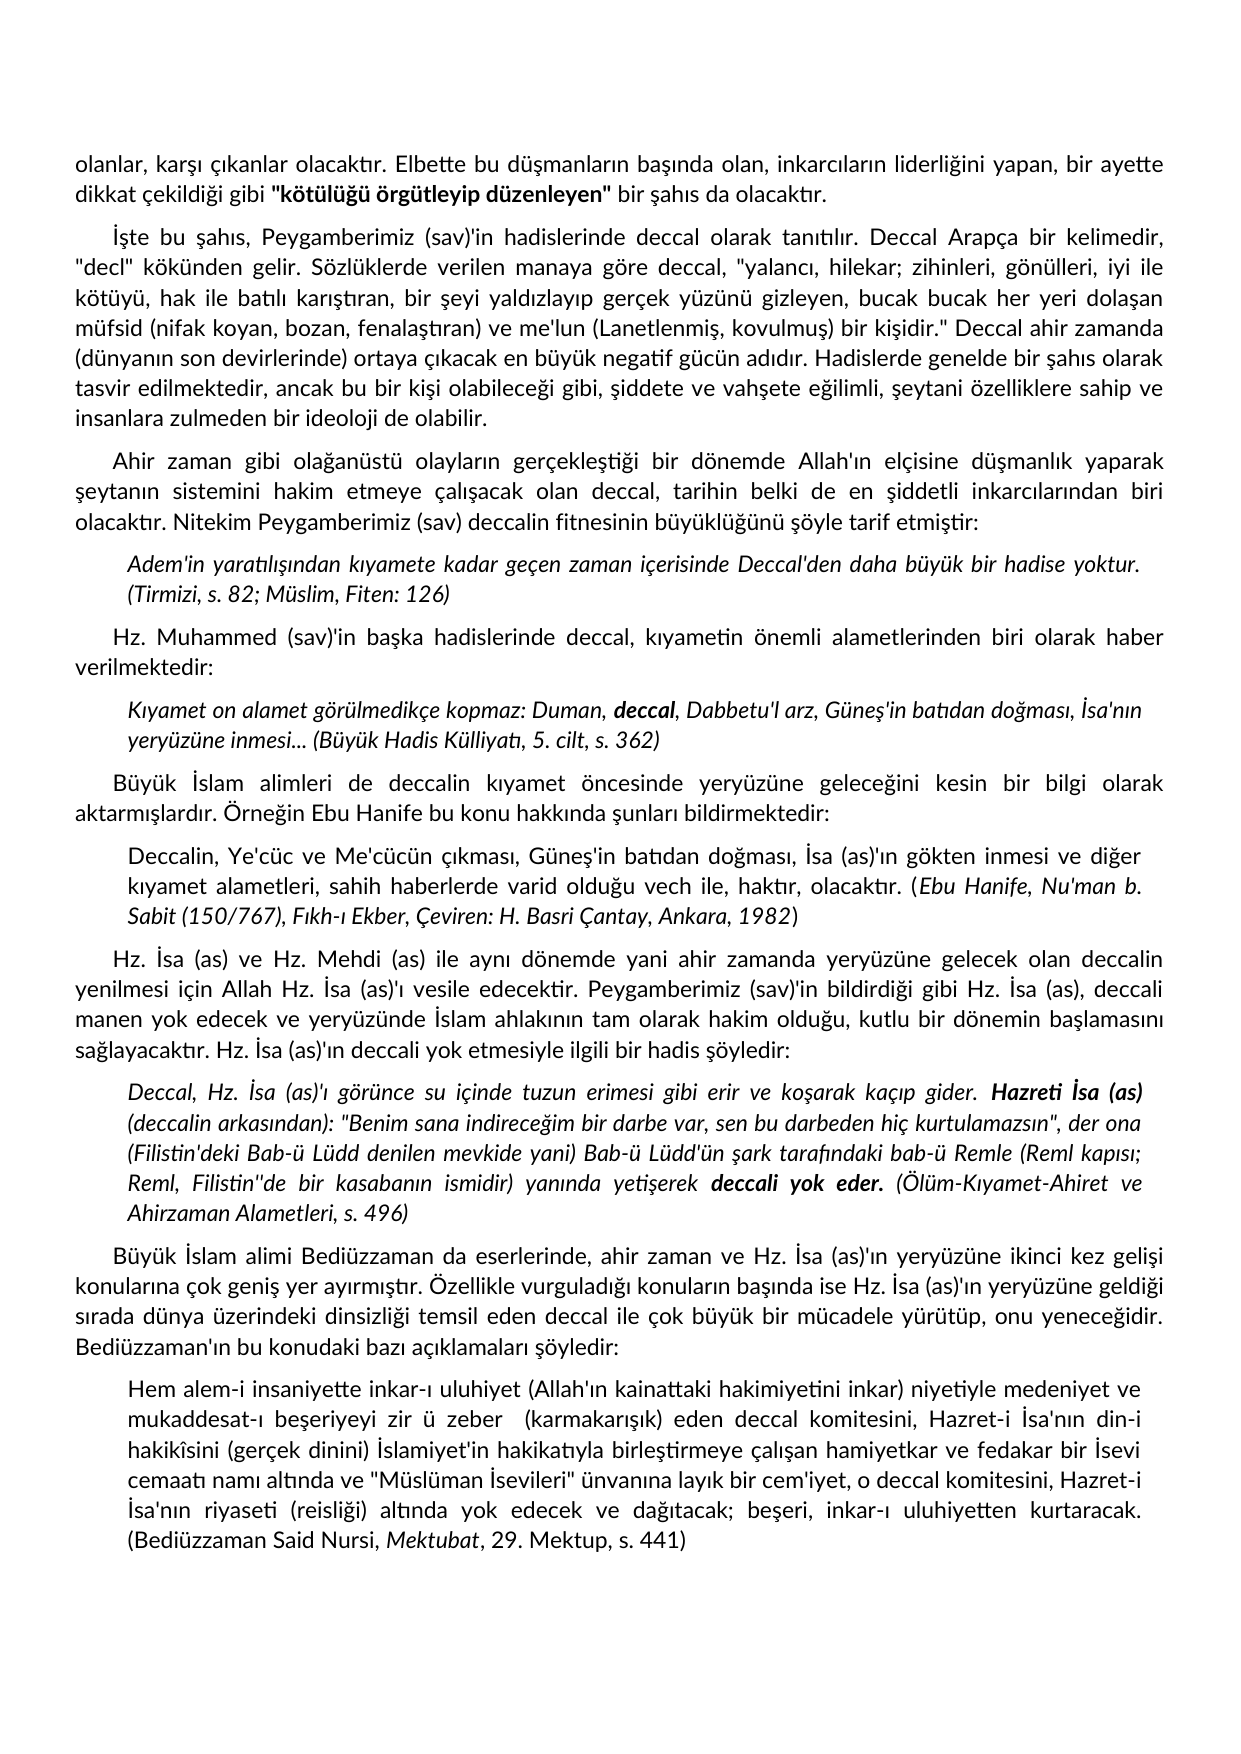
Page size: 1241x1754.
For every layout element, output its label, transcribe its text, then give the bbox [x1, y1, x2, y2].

text Adem'in yaratılışından kıyamete kadar geçen zaman içerisinde Deccal'den daha büyük bir hadise yoktur. (Tirmizi, s. 82; Müslim, Fiten: 126) [127, 550, 1143, 608]
text Hem alem-i insaniyette inkar-ı uluhiyet (Allah'ın kainattaki hakimiyetini inkar) niyetiyle medeniyet ve mukaddesat-ı beşeriyeyi zir ü zeber (karmakarışık) eden deccal komitesini, Hazret-i İsa'nın din-i hakikîsini (gerçek dinini) İslamiyet'in hakikatıyla birleştirmeye çalışan hamiyetkar ve fedakar bir İsevi cemaatı namı altında ve "Müslüman İsevileri" ünvanına layık bir cem'iyet, o deccal komitesini, Hazret-i İsa'nın riyaseti (reisliği) altında yok edecek ve dağıtacak; beşeri, inkar-ı uluhiyetten kurtaracak. (Bediüzzaman Said Nursi, Mektubat, 29. Mektup, s. 441) [127, 1375, 1143, 1553]
text Hz. İsa (as) ve Hz. Mehdi (as) ile aynı dönemde yani ahir zamanda yeryüzüne gelecek olan deccalin yenilmesi için Allah Hz. İsa (as)'ı vesile edecektir. Peygamberimiz (sav)'in bildirdiği gibi Hz. İsa (as), deccali manen yok edecek ve yeryüzünde İslam ahlakının tam olarak hakim olduğu, kutlu bir dönemin başlamasını sağlayacaktır. Hz. İsa (as)'ın deccali yok etmesiyle ilgili bir hadis şöyledir: [75, 945, 1165, 1063]
text Deccalin, Ye'cüc ve Me'cücün çıkması, Güneş'in batıdan doğması, İsa (as)'ın gökten inmesi ve diğer kıyamet alametleri, sahih haberlerde varid olduğu vech ile, haktır, olacaktır. (Ebu Hanife, Nu'man b. Sabit (150/767), Fıkh-ı Ekber, Çeviren: H. Basri Çantay, Ankara, 1982) [127, 842, 1143, 929]
text Deccal, Hz. İsa (as)'ı görünce su içinde tuzun erimesi gibi erir ve koşarak kaçıp gider. Hazreti İsa (as) (deccalin arkasından): "Benim sana indireceğim bir darbe var, sen bu darbeden hiç kurtulamazsın", der ona (Filistin'deki Bab-ü Lüdd denilen mevkide yani) Bab-ü Lüdd'ün şark tarafındaki bab-ü Remle (Reml kapısı; Reml, Filistin''de bir kasabanın ismidir) yanında yetişerek deccali yok eder. (Ölüm-Kıyamet-Ahiret ve Ahirzaman Alametleri, s. 496) [127, 1078, 1143, 1226]
text Hz. Muhammed (sav)'in başka hadislerinde deccal, kıyametin önemli alametlerinden biri olarak haber verilmektedir: [75, 623, 1165, 681]
text olanlar, karşı çıkanlar olacaktır. Elbette bu düşmanların başında olan, inkarcıların liderliğini yapan, bir ayette dikkat çekildiği gibi "kötülüğü örgütleyip düzenleyen" bir şahıs da olacaktır. [75, 150, 1165, 208]
text Ahir zaman gibi olağanüstü olayların gerçekleştiği bir dönemde Allah'ın elçisine düşmanlık yaparak şeytanın sistemini hakim etmeye çalışacak olan deccal, tarihin belki de en şiddetli inkarcılarından biri olacaktır. Nitekim Peygamberimiz (sav) deccalin fitnesinin büyüklüğünü şöyle tarif etmiştir: [75, 447, 1165, 535]
text Büyük İslam alimleri de deccalin kıyamet öncesinde yeryüzüne geleceğini kesin bir bilgi olarak aktarmışlardır. Örneğin Ebu Hanife bu konu hakkında şunları bildirmektedir: [75, 769, 1165, 826]
text İşte bu şahıs, Peygamberimiz (sav)'in hadislerinde deccal olarak tanıtılır. Deccal Arapça bir kelimedir, "decl" kökünden gelir. Sözlüklerde verilen manaya göre deccal, "yalancı, hilekar; zihinleri, gönülleri, iyi ile kötüyü, hak ile batılı karıştıran, bir şeyi yaldızlayıp gerçek yüzünü gizleyen, bucak bucak her yeri dolaşan müfsid (nifak koyan, bozan, fenalaştıran) ve me'lun (Lanetlenmiş, kovulmuş) bir kişidir." Deccal ahir zamanda (dünyanın son devirlerinde) ortaya çıkacak en büyük negatif gücün adıdır. Hadislerde genelde bir şahıs olarak tasvir edilmektedir, ancak bu bir kişi olabileceği gibi, şiddete ve vahşete eğilimli, şeytani özelliklere sahip ve insanlara zulmeden bir ideoloji de olabilir. [75, 223, 1165, 432]
text Büyük İslam alimi Bediüzzaman da eserlerinde, ahir zaman ve Hz. İsa (as)'ın yeryüzüne ikinci kez gelişi konularına çok geniş yer ayırmıştır. Özellikle vurguladığı konuların başında ise Hz. İsa (as)'ın yeryüzüne geldiği sırada dünya üzerindeki dinsizliği temsil eden deccal ile çok büyük bir mücadele yürütüp, onu yeneceğidir. Bediüzzaman'ın bu konudaki bazı açıklamaları şöyledir: [75, 1242, 1165, 1360]
text Kıyamet on alamet görülmedikçe kopmaz: Duman, deccal, Dabbetu'l arz, Güneş'in batıdan doğması, İsa'nın yeryüzüne inmesi... (Büyük Hadis Külliyatı, 5. cilt, s. 362) [127, 696, 1143, 753]
